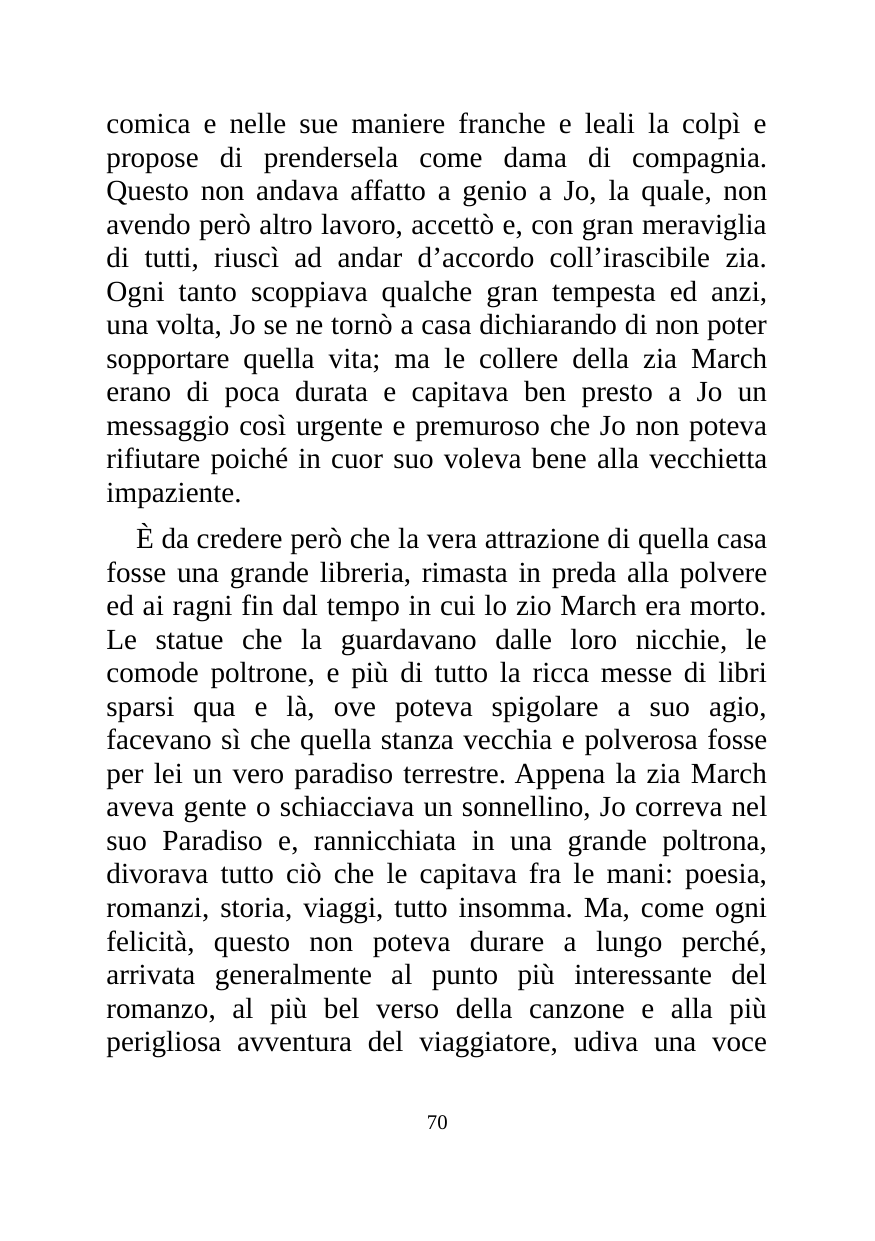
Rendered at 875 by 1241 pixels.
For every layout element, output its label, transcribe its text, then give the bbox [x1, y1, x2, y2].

text comica e nelle sue maniere franche e leali la colpì e propose di prendersela come dama di compagnia. Questo non andava affatto a genio a Jo, la quale, non avendo però altro lavoro, accettò e, con gran meraviglia di tutti, riuscì ad andar d’accordo coll’irascibile zia. Ogni tanto scoppiava qualche gran tempesta ed anzi, una volta, Jo se ne tornò a casa dichiarando di non poter sopportare quella vita; ma le collere della zia March erano di poca durata e capitava ben presto a Jo un messaggio così urgente e premuroso che Jo non poteva rifiutare poiché in cuor suo voleva bene alla vecchietta impaziente. [106, 106, 768, 509]
text È da credere però che la vera attrazione di quella casa fosse una grande libreria, rimasta in preda alla polvere ed ai ragni fin dal tempo in cui lo zio March era morto. Le statue che la guardavano dalle loro nicchie, le comode poltrone, e più di tutto la ricca messe di libri sparsi qua e là, ove poteva spigolare a suo agio, facevano sì che quella stanza vecchia e polverosa fosse per lei un vero paradiso terrestre. Appena la zia March aveva gente o schiacciava un sonnellino, Jo correva nel suo Paradiso e, rannicchiata in una grande poltrona, divorava tutto ciò che le capitava fra le mani: poesia, romanzi, storia, viaggi, tutto insomma. Ma, come ogni felicità, questo non poteva durare a lungo perché, arrivata generalmente al punto più interessante del romanzo, al più bel verso della canzone e alla più perigliosa avventura del viaggiatore, udiva una voce [106, 521, 768, 1058]
